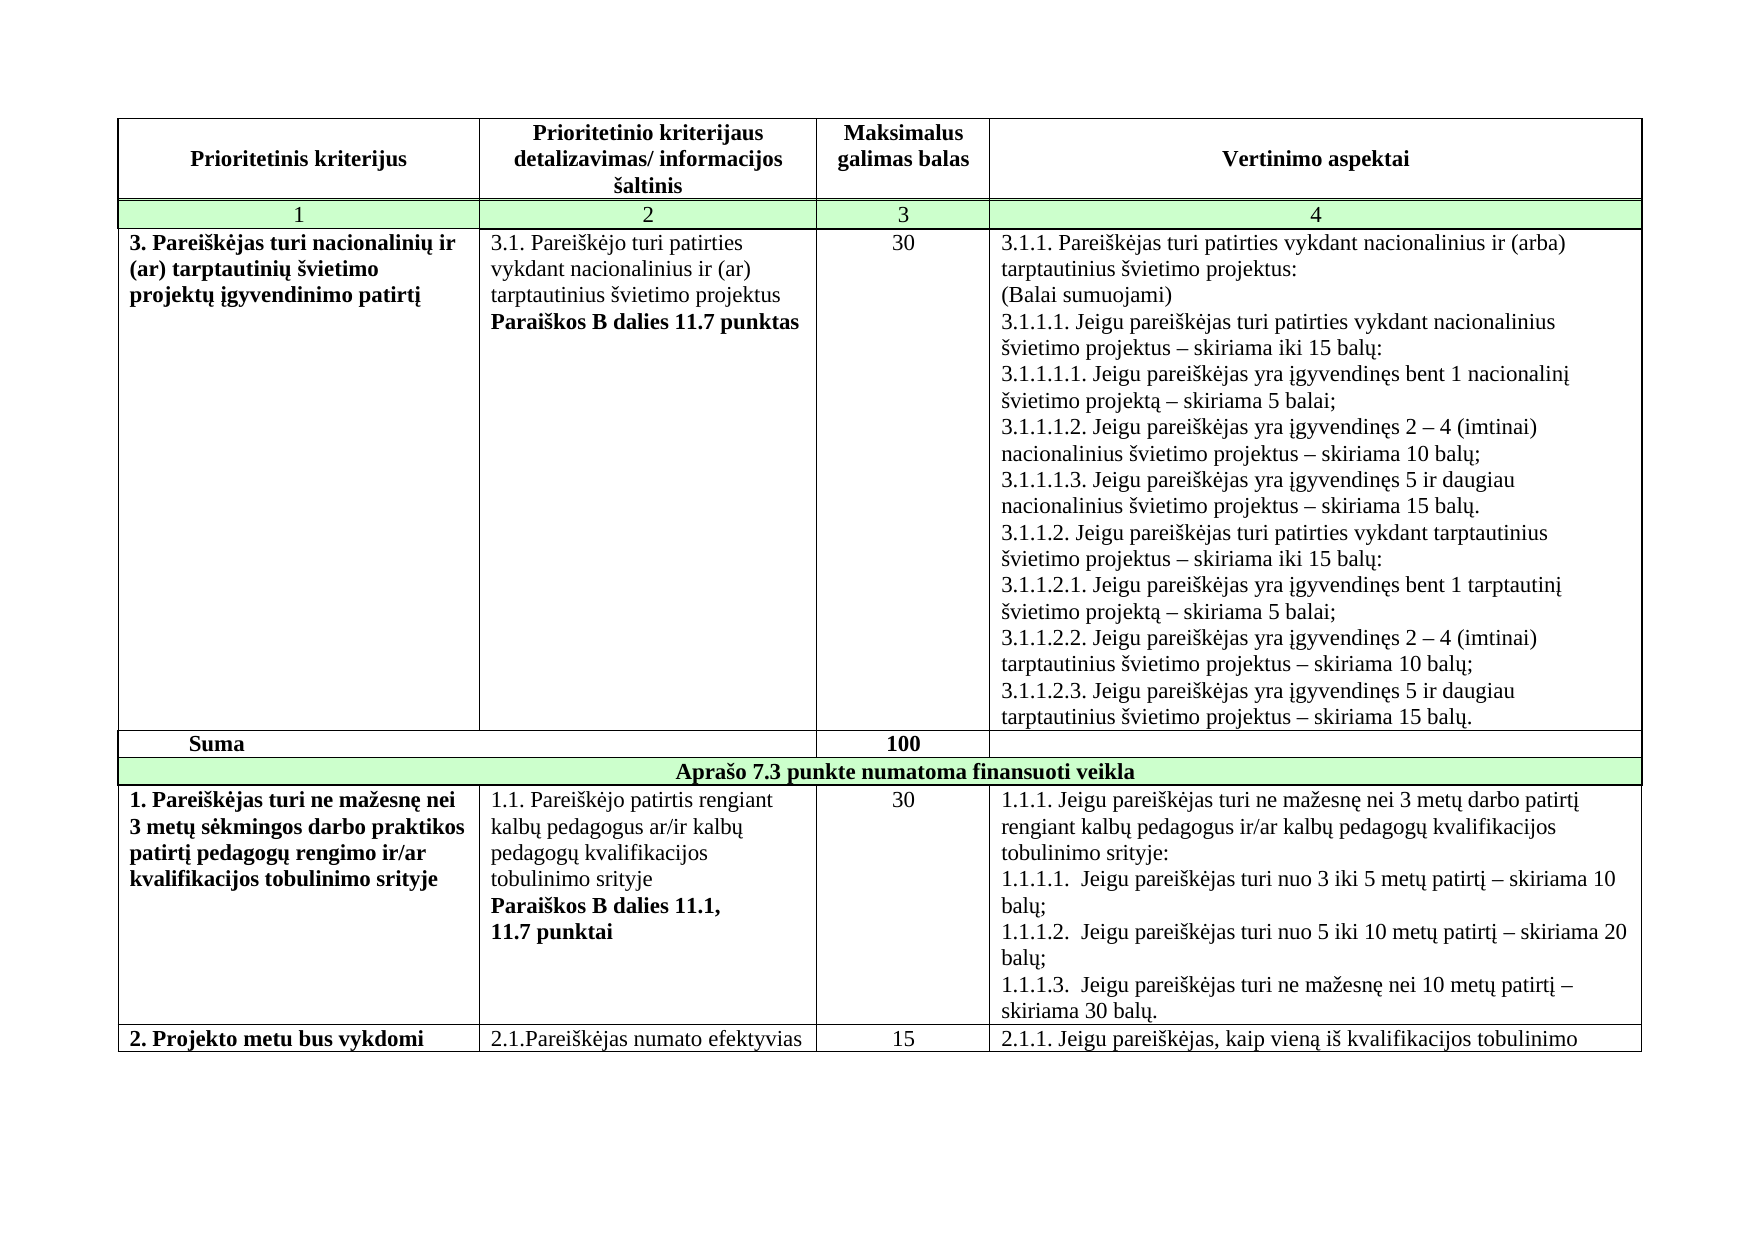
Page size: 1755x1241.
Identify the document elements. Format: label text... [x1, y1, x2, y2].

table_cell Suma [119, 731, 479, 757]
table_cell 3.1. Pareiškėjo turi patirties vykdant nacionalinius ir (ar) tarptautinius švietimo projektus Paraiškos B dalies 11.7 punktas [480, 230, 816, 729]
table_cell Aprašo 7.3 punkte numatoma finansuoti veikla [119, 758, 1641, 784]
table_cell 1 [119, 201, 479, 228]
table_cell 1.1. Pareiškėjo patirtis rengiant kalbų pedagogus ar/ir kalbų pedagogų kvalifikacijos tobulinimo srityje Paraiškos B dalies 11.1, 11.7 punktai [480, 786, 816, 1023]
table_cell 3.1.1. Pareiškėjas turi patirties vykdant nacionalinius ir (arba) tarptautinius švietimo projektus: (Balai sumuojami) 3.1.1.1. Jeigu pareiškėjas turi patirties vykdant nacionalinius švietimo projektus – skiriama iki 15 balų: 3.1.1.1.1. Jeigu pareiškėjas yra įgyvendinęs bent 1 nacionalinį švietimo projektą – skiriama 5 balai; 3.1.1.1.2. Jeigu pareiškėjas yra įgyvendinęs 2 – 4 (imtinai) nacionalinius švietimo projektus – skiriama 10 balų; 3.1.1.1.3. Jeigu pareiškėjas yra įgyvendinęs 5 ir daugiau nacionalinius švietimo projektus – skiriama 15 balų. 3.1.1.2. Jeigu pareiškėjas turi patirties vykdant tarptautinius švietimo projektus – skiriama iki 15 balų: 3.1.1.2.1. Jeigu pareiškėjas yra įgyvendinęs bent 1 tarptautinį švietimo projektą – skiriama 5 balai; 3.1.1.2.2. Jeigu pareiškėjas yra įgyvendinęs 2 – 4 (imtinai) tarptautinius švietimo projektus – skiriama 10 balų; 3.1.1.2.3. Jeigu pareiškėjas yra įgyvendinęs 5 ir daugiau tarptautinius švietimo projektus – skiriama 15 balų. [990, 230, 1641, 729]
table_cell [990, 731, 1641, 757]
table_cell 1. Pareiškėjas turi ne mažesnę nei 3 metų sėkmingos darbo praktikos patirtį pedagogų rengimo ir/ar kvalifikacijos tobulinimo srityje [119, 786, 479, 1023]
table_cell 30 [817, 786, 989, 1023]
table_cell 4 [990, 201, 1641, 228]
table_cell [479, 731, 816, 757]
table_header Prioritetinio kriterijaus detalizavimas/ informacijos šaltinis [480, 119, 816, 198]
table_cell 1.1.1. Jeigu pareiškėjas turi ne mažesnę nei 3 metų darbo patirtį rengiant kalbų pedagogus ir/ar kalbų pedagogų kvalifikacijos tobulinimo srityje: 1.1.1.1. Jeigu pareiškėjas turi nuo 3 iki 5 metų patirtį – skiriama 10 balų; 1.1.1.2. Jeigu pareiškėjas turi nuo 5 iki 10 metų patirtį – skiriama 20 balų; 1.1.1.3. Jeigu pareiškėjas turi ne mažesnę nei 10 metų patirtį – skiriama 30 balų. [990, 786, 1641, 1023]
table_cell 2.1.1. Jeigu pareiškėjas, kaip vieną iš kvalifikacijos tobulinimo [990, 1025, 1641, 1051]
table_cell 2 [480, 201, 816, 228]
table_header Maksimalus galimas balas [817, 119, 989, 198]
table_cell 100 [817, 731, 989, 757]
table_cell 15 [817, 1025, 989, 1051]
table_cell 3. Pareiškėjas turi nacionalinių ir (ar) tarptautinių švietimo projektų įgyvendinimo patirtį [119, 229, 479, 729]
table_header Prioritetinis kriterijus [119, 119, 479, 198]
table_cell 30 [817, 230, 989, 729]
table_cell 3 [817, 201, 989, 228]
table_cell 2.1.Pareiškėjas numato efektyvias [480, 1025, 816, 1051]
table_cell 2. Projekto metu bus vykdomi [119, 1025, 479, 1051]
table_header Vertinimo aspektai [990, 119, 1641, 198]
